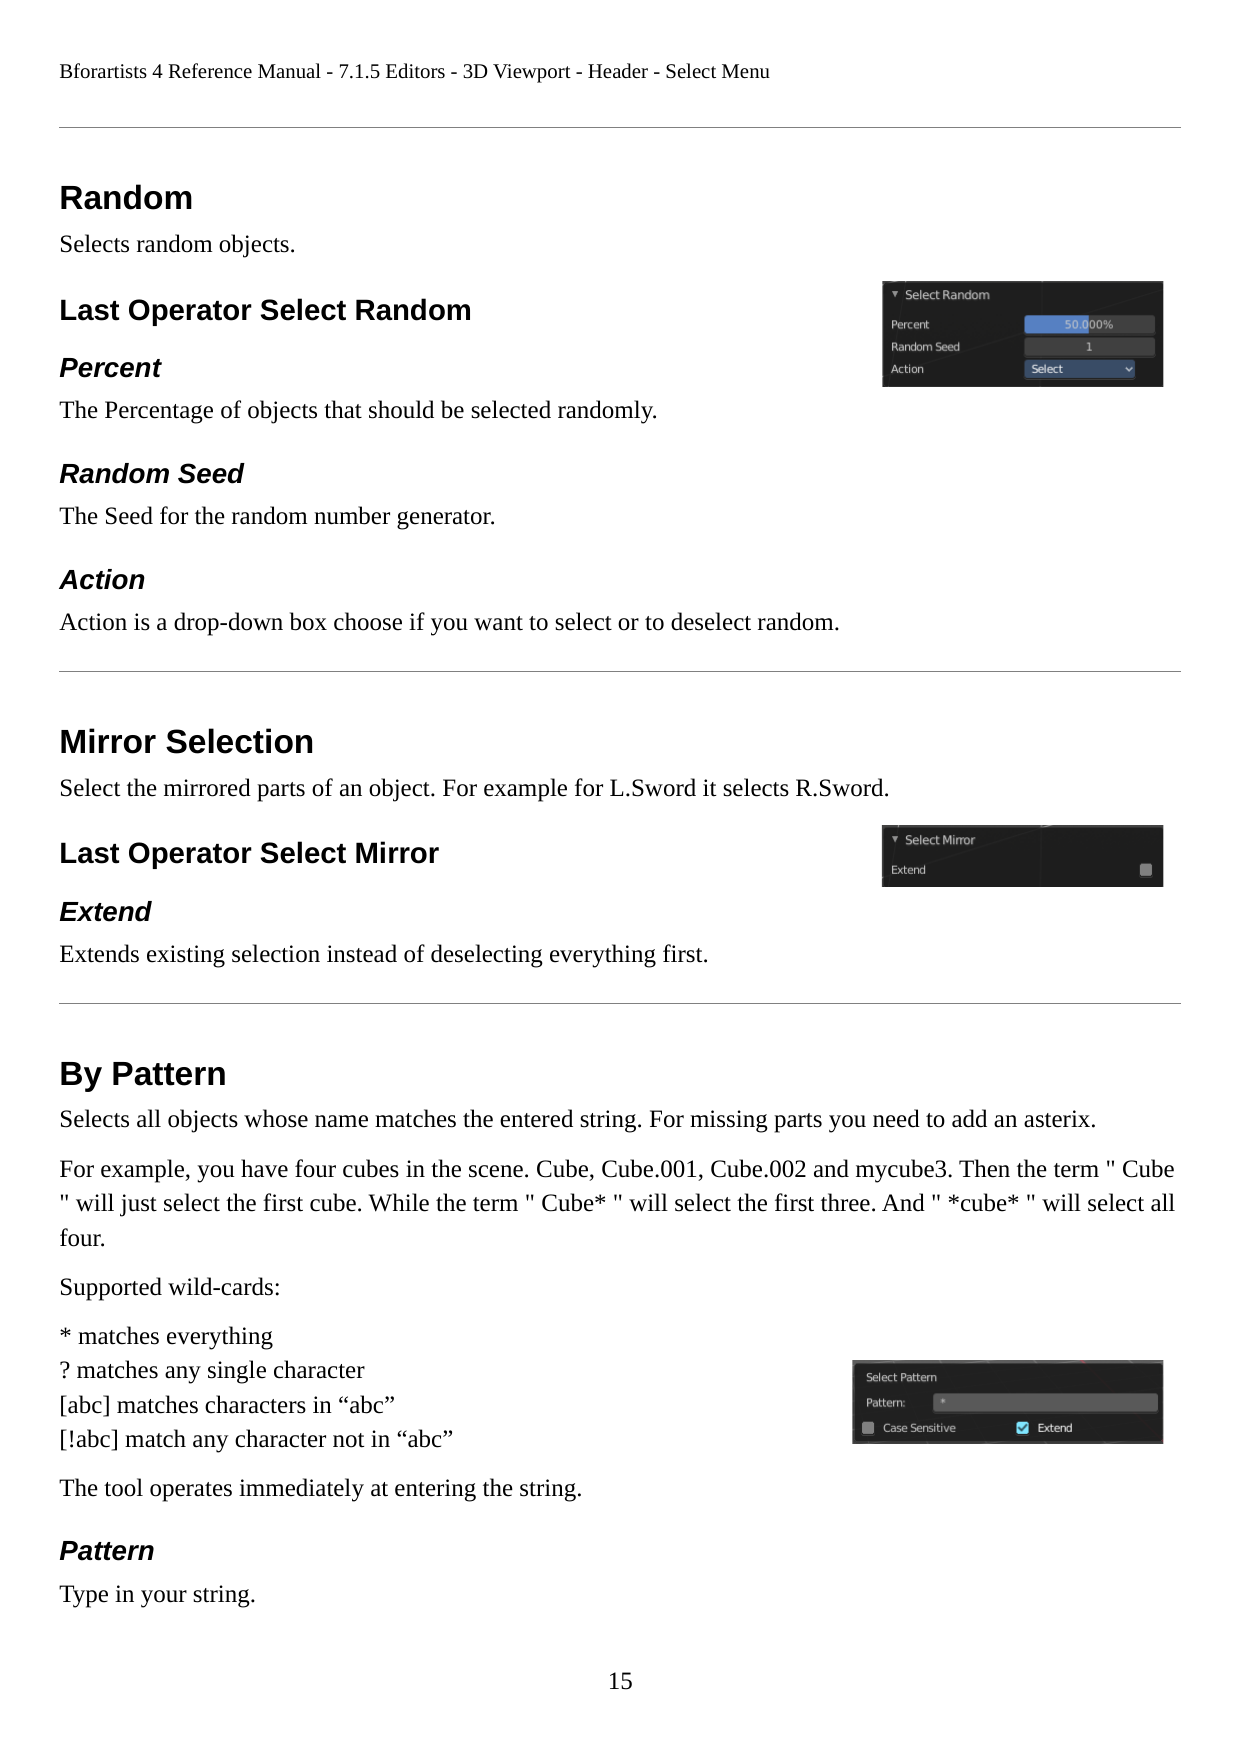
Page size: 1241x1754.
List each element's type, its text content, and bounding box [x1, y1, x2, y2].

text * matches everything ? matches any single character [abc] matches characters in “abc” [!abc] match any character not in “abc” [59, 1321, 1181, 1453]
subtitle Mirror Selection [59, 721, 1181, 760]
subtitle [1164, 351, 1181, 383]
subtitle [1164, 292, 1181, 326]
text The tool operates immediately at entering the string. [59, 1473, 1181, 1502]
subtitle Pattern [59, 1535, 1181, 1567]
text Select the mirrored parts of an object. For example for L.Sword it selects R.Sword. [59, 773, 1181, 801]
subtitle Last Operator Select Mirror [59, 836, 881, 870]
text The Seed for the random number generator. [59, 501, 1181, 530]
picture [882, 281, 1164, 387]
text The Percentage of objects that should be selected randomly. [59, 396, 1181, 424]
subtitle Random Seed [59, 457, 1181, 489]
subtitle Random [59, 178, 1181, 216]
text Supported wild-cards: [59, 1272, 1181, 1300]
text Selects random objects. [59, 229, 1181, 257]
subtitle By Pattern [59, 1053, 1181, 1092]
text Action is a drop-down box choose if you want to select or to deselect random. [59, 607, 1181, 636]
picture [852, 1360, 1164, 1444]
text For example, you have four cubes in the scene. Cube, Cube.001, Cube.002 and mycube3. Then the term " Cube " will just select the first cube. While the term " Cube* " will select the first three. And " *cube* " will select all four. [59, 1154, 1181, 1251]
subtitle Action [59, 563, 1181, 595]
subtitle [1164, 836, 1181, 870]
text Selects all objects whose name matches the entered string. For missing parts you need to add an asterix. [59, 1104, 1181, 1133]
subtitle Extend [59, 895, 1181, 927]
text Extends existing selection instead of deselecting everything first. [59, 939, 1181, 968]
text Type in your string. [59, 1579, 1181, 1608]
subtitle Last Operator Select Random [59, 292, 882, 326]
subtitle Percent [59, 351, 882, 383]
picture [881, 825, 1164, 887]
